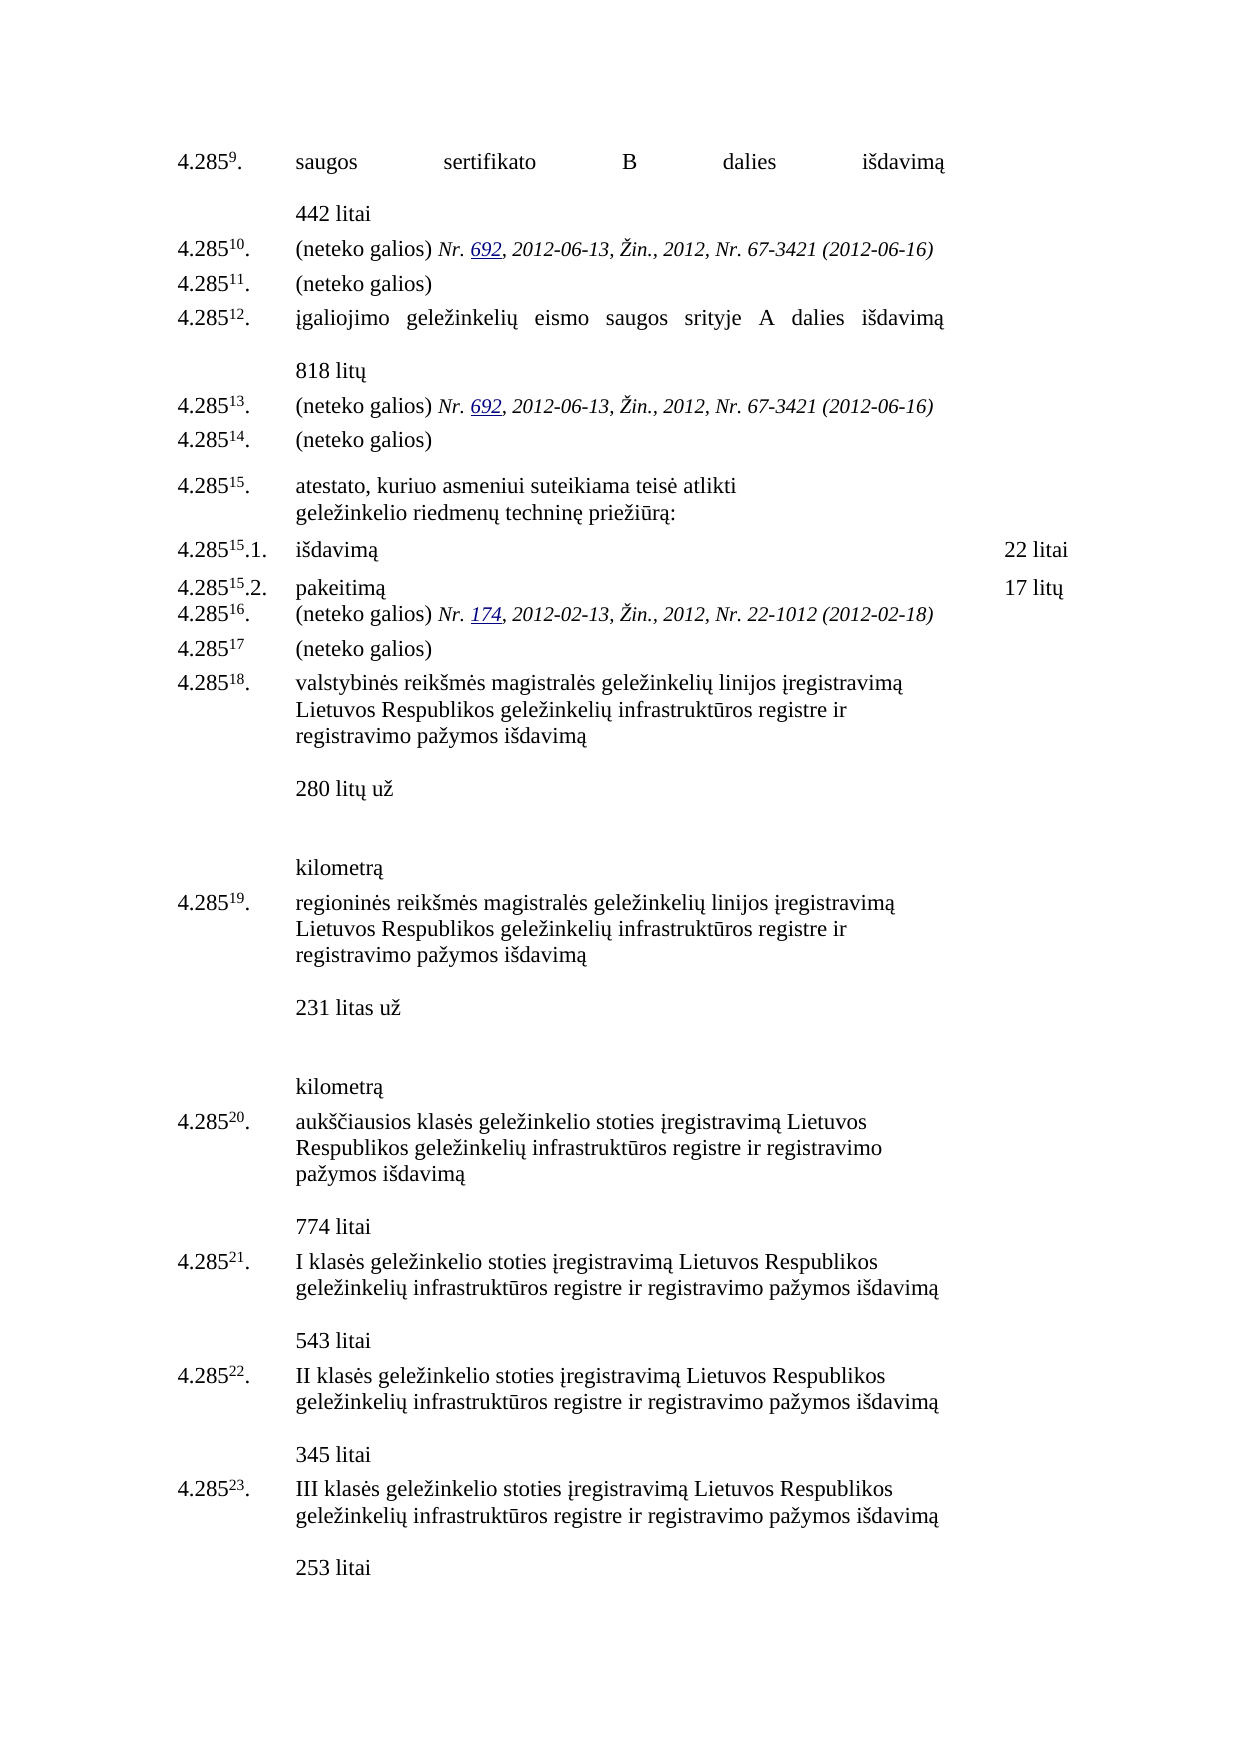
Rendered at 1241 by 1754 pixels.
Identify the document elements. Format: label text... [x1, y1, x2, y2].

text 4.28510. (neteko galios) Nr. 692, 2012-06-13, Žin., 2012, Nr. 67-3421 (2012-06-16) [177, 235, 945, 261]
text 4.28523. III klasės geležinkelio stoties įregistravimą Lietuvos Respublikos geležinkelių infrastruktūros registre ir registravimo pažymos išdavimą 253 litai [177, 1475, 945, 1581]
text 4.28511. (neteko galios) [177, 270, 1122, 296]
text 4.28513. (neteko galios) Nr. 692, 2012-06-13, Žin., 2012, Nr. 67-3421 (2012-06-16) [177, 392, 945, 418]
text 4.28516. (neteko galios) Nr. 174, 2012-02-13, Žin., 2012, Nr. 22-1012 (2012-02-18) [177, 600, 989, 626]
text 4.28514. (neteko galios) [177, 427, 1122, 453]
text 4.28518. valstybinės reikšmės magistralės geležinkelių linijos įregistravimą Lietuvos Respublikos geležinkelių infrastruktūros registre ir registravimo pažymos išdavimą 280 litų už kilometrą [177, 669, 945, 880]
text 4.28512. įgaliojimo geležinkelių eismo saugos srityje A dalies išdavimą 818 litų [177, 304, 945, 383]
text 4.28515.2. pakeitimą 17 litų [177, 563, 1122, 600]
text 4.28520. aukščiausios klasės geležinkelio stoties įregistravimą Lietuvos Respublikos geležinkelių infrastruktūros registre ir registravimo pažymos išdavimą 774 litai [177, 1108, 945, 1239]
text geležinkelio riedmenų techninę priežiūrą: [177, 499, 1122, 525]
text 4.2859. saugos sertifikato B dalies išdavimą 442 litai [177, 148, 945, 227]
text 4.28517 (neteko galios) [177, 635, 945, 661]
text 4.28515. atestato, kuriuo asmeniui suteikiama teisė atlikti [177, 461, 1122, 499]
text 4.28515.1. išdavimą 22 litai [177, 525, 1122, 563]
text 4.28521. I klasės geležinkelio stoties įregistravimą Lietuvos Respublikos geležinkelių infrastruktūros registre ir registravimo pažymos išdavimą 543 litai [177, 1248, 945, 1353]
text 4.28519. regioninės reikšmės magistralės geležinkelių linijos įregistravimą Lietuvos Respublikos geležinkelių infrastruktūros registre ir registravimo pažymos išdavimą 231 litas už kilometrą [177, 889, 945, 1099]
text 4.28522. II klasės geležinkelio stoties įregistravimą Lietuvos Respublikos geležinkelių infrastruktūros registre ir registravimo pažymos išdavimą 345 litai [177, 1362, 945, 1467]
